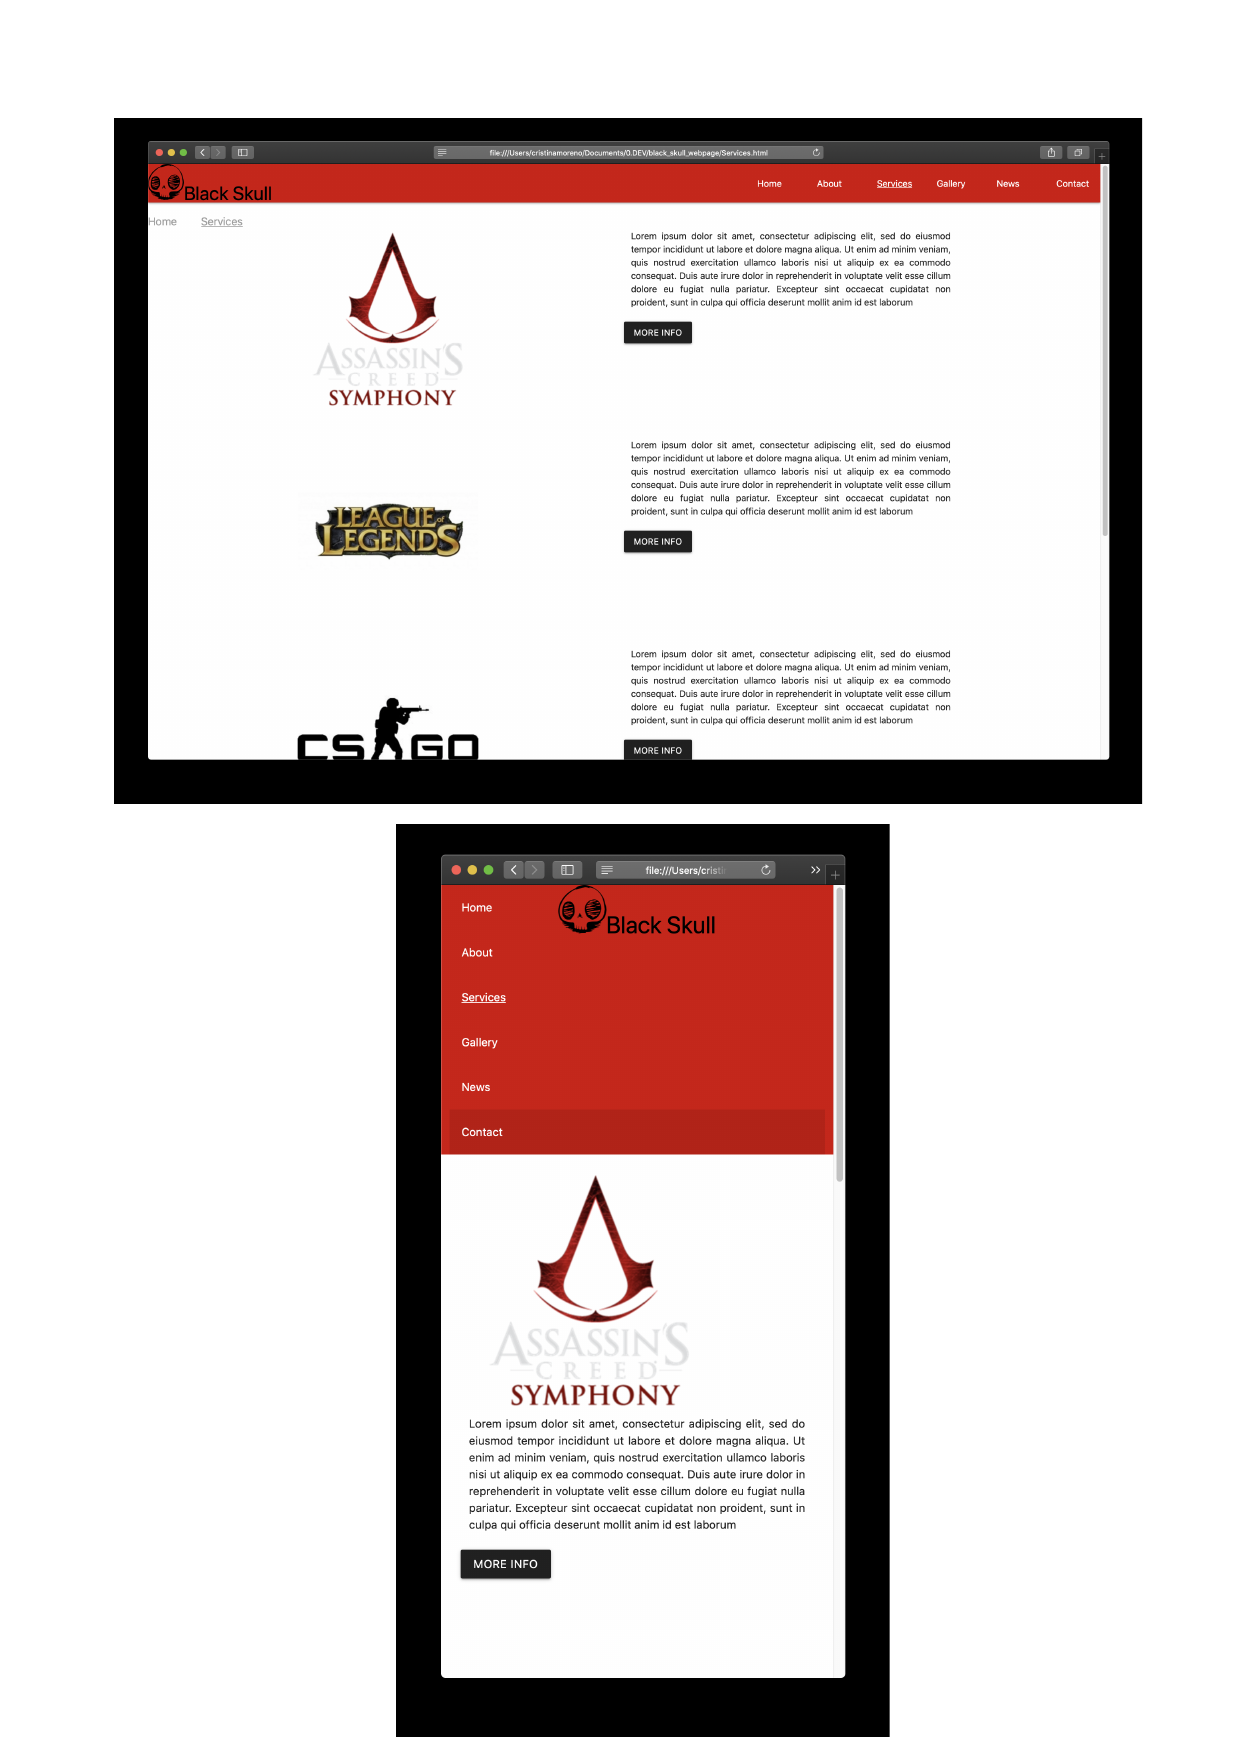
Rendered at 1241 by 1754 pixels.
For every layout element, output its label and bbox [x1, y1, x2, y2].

picture [396, 824, 890, 1737]
picture [114, 118, 1143, 804]
